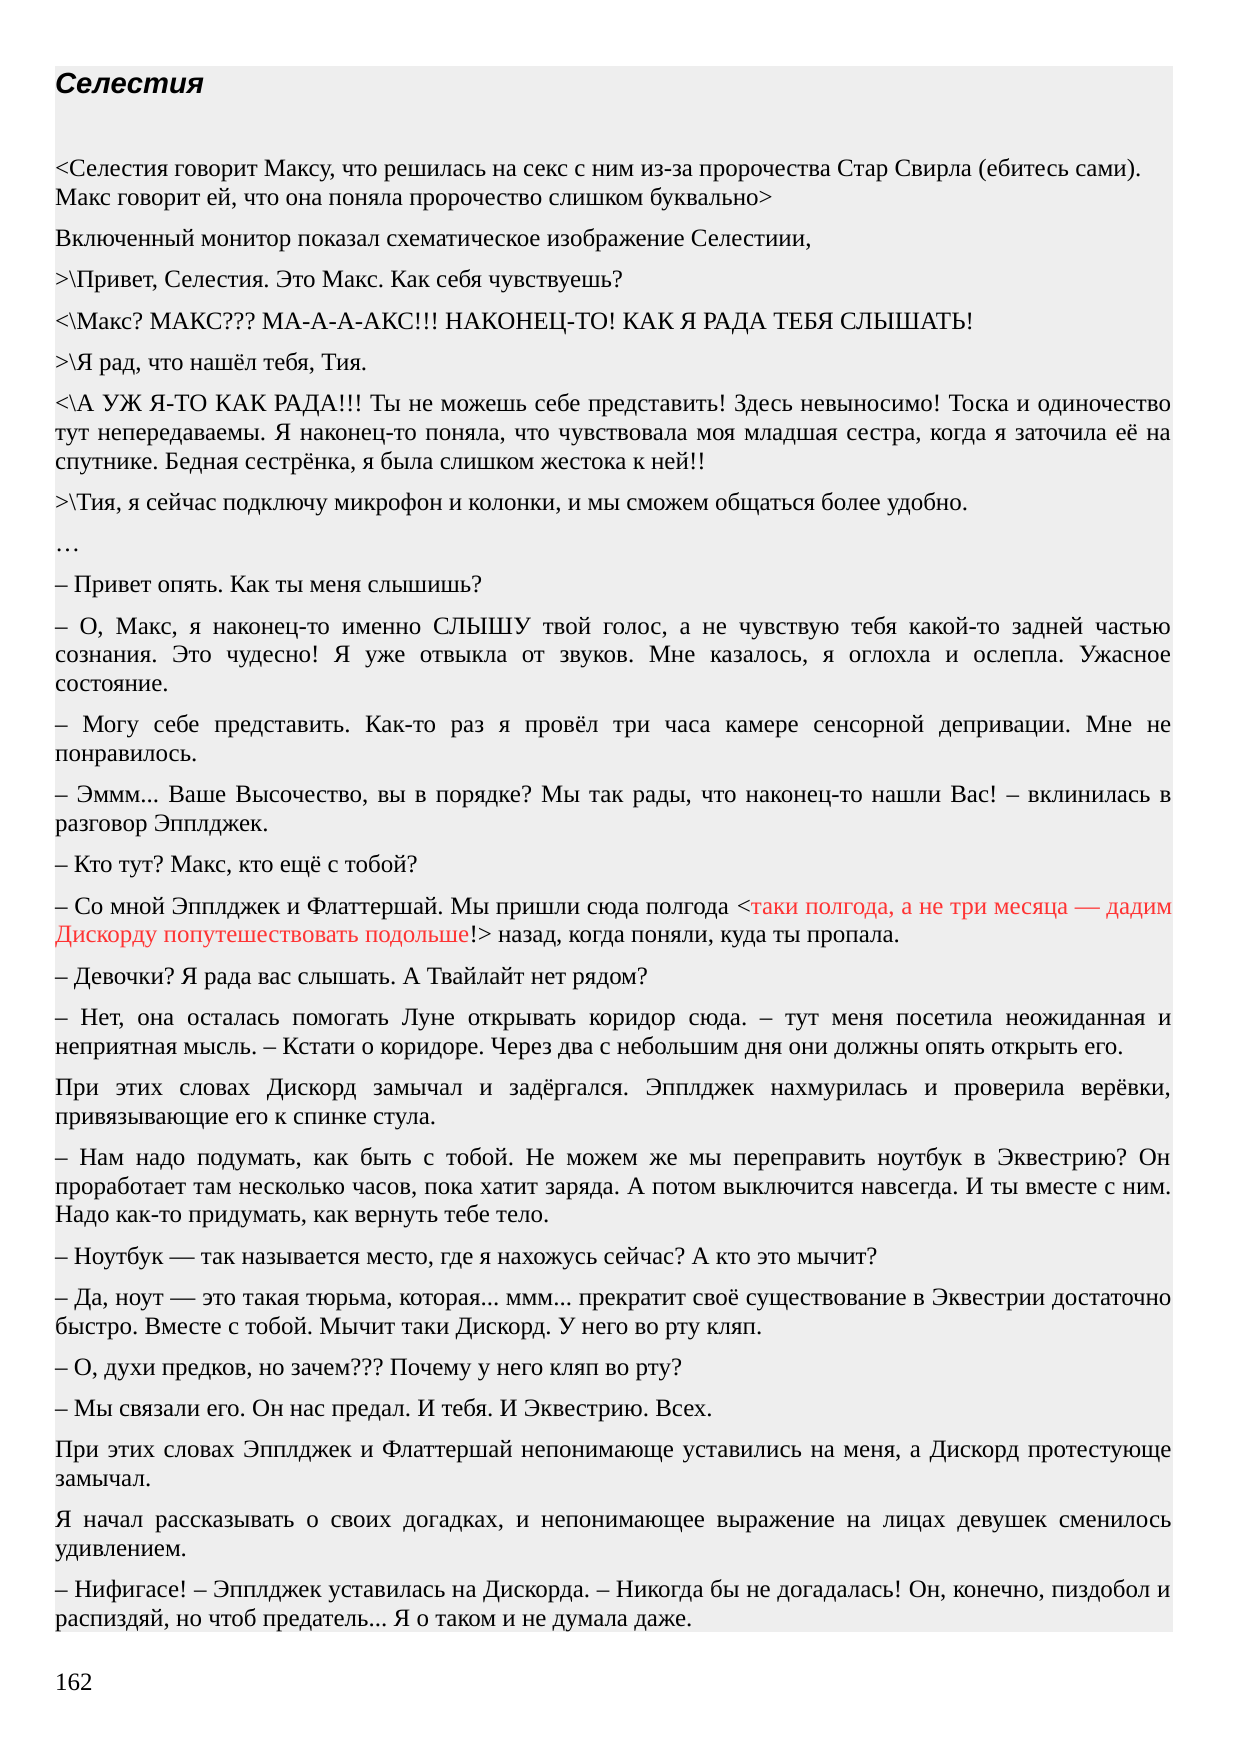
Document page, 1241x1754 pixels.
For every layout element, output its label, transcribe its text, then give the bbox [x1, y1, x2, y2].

text – Нифигасе! – Эпплджек уставилась на Дискорда. – Никогда бы не догадалась! Он, конечно, пиздобол и распиздяй, но чтоб предатель... Я о таком и не думала даже. [55, 1574, 1173, 1632]
subtitle Селестия [55, 66, 1173, 99]
text Включенный монитор показал схематическое изображение Селестиии, [55, 223, 1173, 252]
text – Да, ноут — это такая тюрьма, которая... ммм... прекратит своё существование в Эквестрии достаточно быстро. Вместе с тобой. Мычит таки Дискорд. У него во рту кляп. [55, 1282, 1173, 1339]
text >\Тия, я сейчас подключу микрофон и колонки, и мы сможем общаться более удобно. [55, 487, 1173, 516]
text Я начал рассказывать о своих догадках, и непонимающее выражение на лицах девушек сменилось удивлением. [55, 1504, 1173, 1562]
text >\Я рад, что нашёл тебя, Тия. [55, 347, 1173, 376]
text – О, духи предков, но зачем??? Почему у него кляп во рту? [55, 1352, 1173, 1381]
text – Со мной Эпплджек и Флаттершай. Мы пришли сюда полгода <таки полгода, а не три месяца — дадим Дискорду попутешествовать подольше!> назад, когда поняли, куда ты пропала. [55, 891, 1173, 948]
text <\Макс? МАКС??? МА-А-А-АКС!!! НАКОНЕЦ-ТО! КАК Я РАДА ТЕБЯ СЛЫШАТЬ! [55, 306, 1173, 334]
text <\А УЖ Я-ТО КАК РАДА!!! Ты не можешь себе представить! Здесь невыносимо! Тоска и одиночество тут непередаваемы. Я наконец-то поняла, что чувствовала моя младшая сестра, когда я заточила её на спутнике. Бедная сестрёнка, я была слишком жестока к ней!! [55, 388, 1173, 474]
text – Привет опять. Как ты меня слышишь? [55, 569, 1173, 598]
text – Мы связали его. Он нас предал. И тебя. И Эквестрию. Всех. [55, 1393, 1173, 1422]
text – Эммм... Ваше Высочество, вы в порядке? Мы так рады, что наконец-то нашли Вас! – вклинилась в разговор Эпплджек. [55, 779, 1173, 837]
text >\Привет, Селестия. Это Макс. Как себя чувствуешь? [55, 264, 1173, 293]
text – Девочки? Я рада вас слышать. А Твайлайт нет рядом? [55, 961, 1173, 989]
text – Нет, она осталась помогать Луне открывать коридор сюда. – тут меня посетила неожиданная и неприятная мысль. – Кстати о коридоре. Через два с небольшим дня они должны опять открыть его. [55, 1002, 1173, 1059]
text – Кто тут? Макс, кто ещё с тобой? [55, 849, 1173, 878]
text … [55, 528, 1173, 557]
text – Ноутбук — так называется место, где я нахожусь сейчас? А кто это мычит? [55, 1241, 1173, 1269]
text <Селестия говорит Максу, что решилась на секс с ним из-за пророчества Стар Свирла (ебитесь сами). Макс говорит ей, что она поняла пророчество слишком буквально> [55, 153, 1173, 211]
text – Нам надо подумать, как быть с тобой. Не можем же мы переправить ноутбук в Эквестрию? Он проработает там несколько часов, пока хатит заряда. А потом выключится навсегда. И ты вместе с ним. Надо как-то придумать, как вернуть тебе тело. [55, 1142, 1173, 1228]
text – О, Макс, я наконец-то именно СЛЫШУ твой голос, а не чувствую тебя какой-то задней частью сознания. Это чудесно! Я уже отвыкла от звуков. Мне казалось, я оглохла и ослепла. Ужасное состояние. [55, 611, 1173, 697]
text При этих словах Дискорд замычал и задёргался. Эпплджек нахмурилась и проверила верёвки, привязывающие его к спинке стула. [55, 1072, 1173, 1129]
text – Могу себе представить. Как-то раз я провёл три часа камере сенсорной депривации. Мне не понравилось. [55, 709, 1173, 767]
text При этих словах Эпплджек и Флаттершай непонимающе уставились на меня, а Дискорд протестующе замычал. [55, 1434, 1173, 1492]
